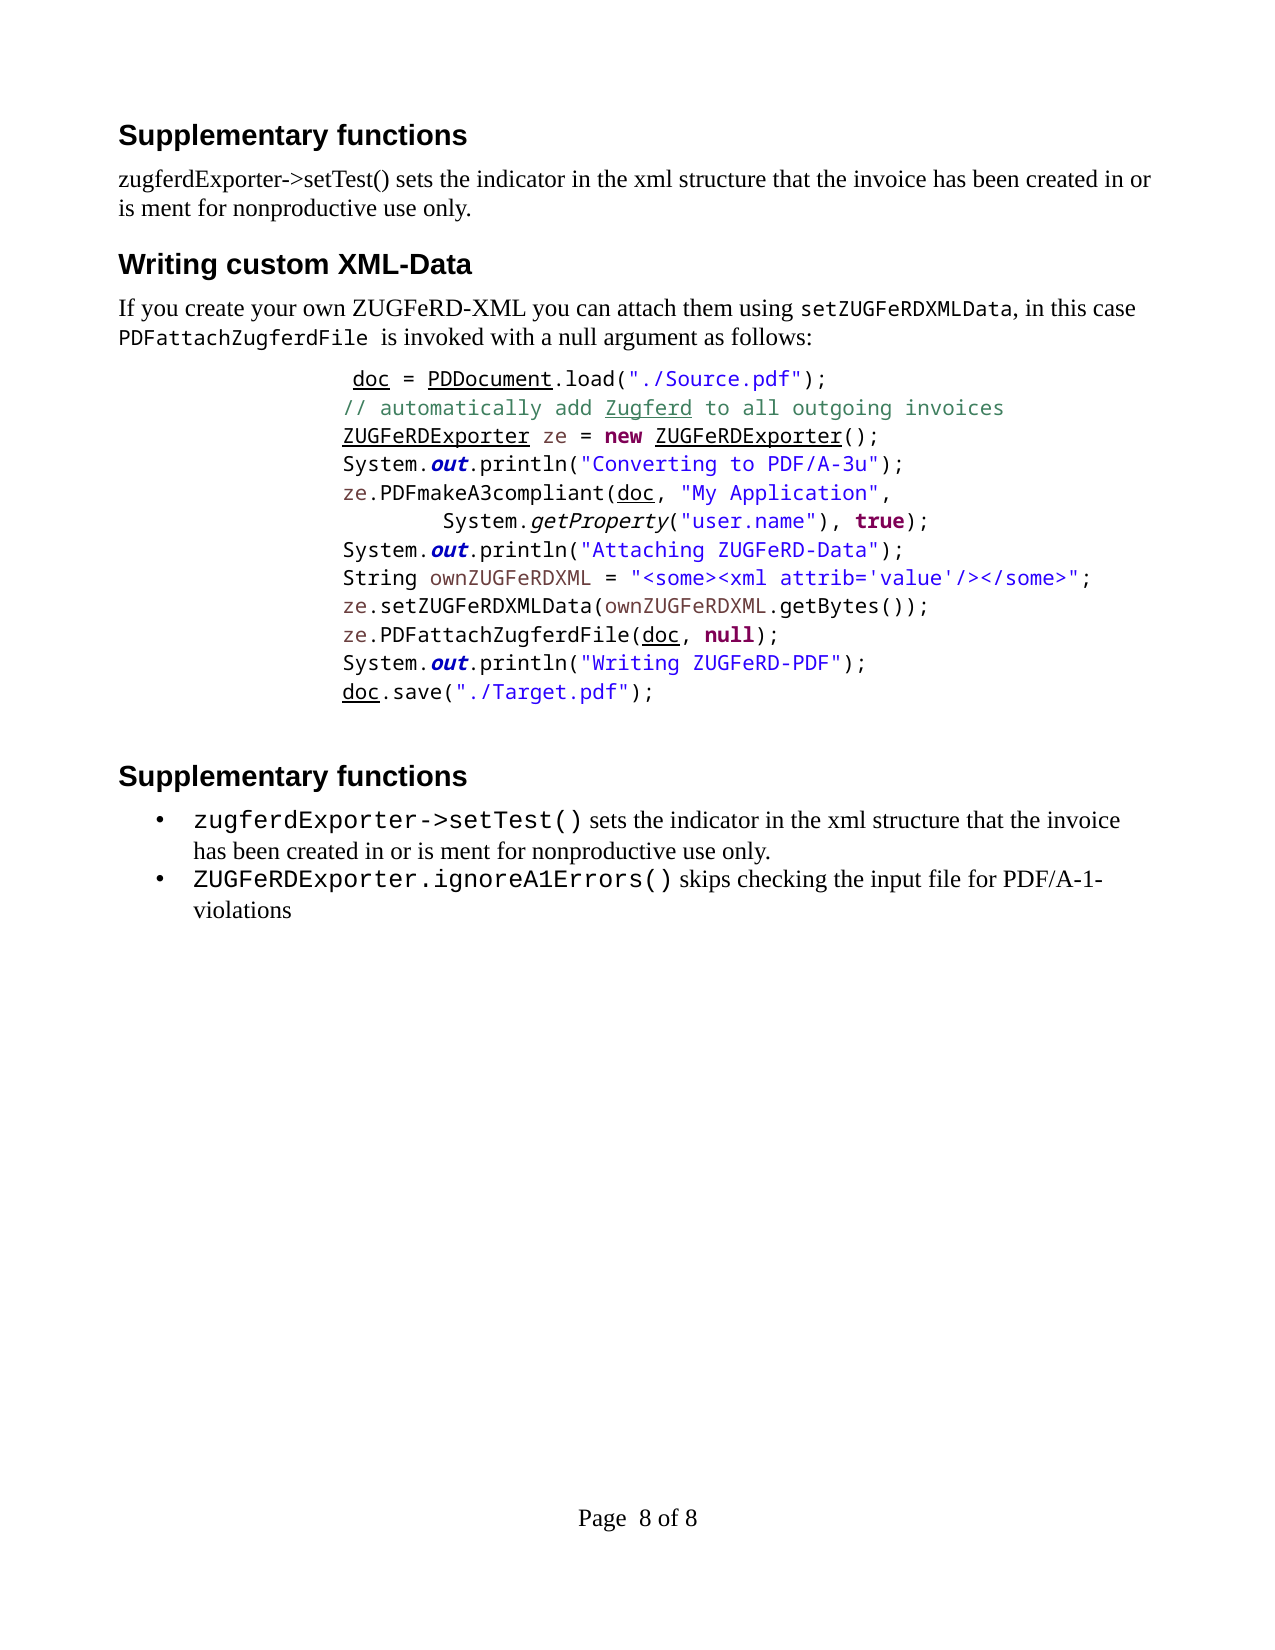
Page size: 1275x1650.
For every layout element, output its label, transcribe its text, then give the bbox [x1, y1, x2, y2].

text doc = PDDocument.load("./Source.pdf"); [118, 364, 1157, 393]
text String ownZUGFeRDXML = "<some><xml attrib='value'/></some>"; [118, 563, 1157, 592]
text // automatically add Zugferd to all outgoing invoices [118, 393, 1157, 421]
text zugferdExporter->setTest() sets the indicator in the xml structure that the invoice has been created in or is ment for nonproductive use only. [118, 164, 1157, 222]
subtitle Supplementary functions [118, 759, 1157, 792]
text System.out.println("Attaching ZUGFeRD-Data"); [118, 535, 1157, 563]
list ZUGFeRDExporter.ignoreA1Errors() skips checking the input file for PDF/A-1-violations [156, 864, 1157, 924]
text doc.save("./Target.pdf"); [118, 677, 1157, 705]
text System.out.println("Writing ZUGFeRD-PDF"); [118, 648, 1157, 677]
text ZUGFeRDExporter ze = new ZUGFeRDExporter(); [118, 421, 1157, 449]
subtitle Writing custom XML-Data [118, 247, 1157, 280]
text ze.PDFmakeA3compliant(doc, "My Application", [118, 478, 1157, 506]
text ze.setZUGFeRDXMLData(ownZUGFeRDXML.getBytes()); [118, 592, 1157, 620]
list zugferdExporter->setTest() sets the indicator in the xml structure that the invoice has been created in or is ment for nonproductive use only. [156, 805, 1157, 864]
text System.getProperty("user.name"), true); [118, 506, 1157, 535]
text If you create your own ZUGFeRD-XML you can attach them using setZUGFeRDXMLData, in this case PDFattachZugferdFile is invoked with a null argument as follows: [118, 293, 1157, 352]
text System.out.println("Converting to PDF/A-3u"); [118, 449, 1157, 478]
text ze.PDFattachZugferdFile(doc, null); [118, 620, 1157, 648]
subtitle Supplementary functions [118, 118, 1157, 152]
